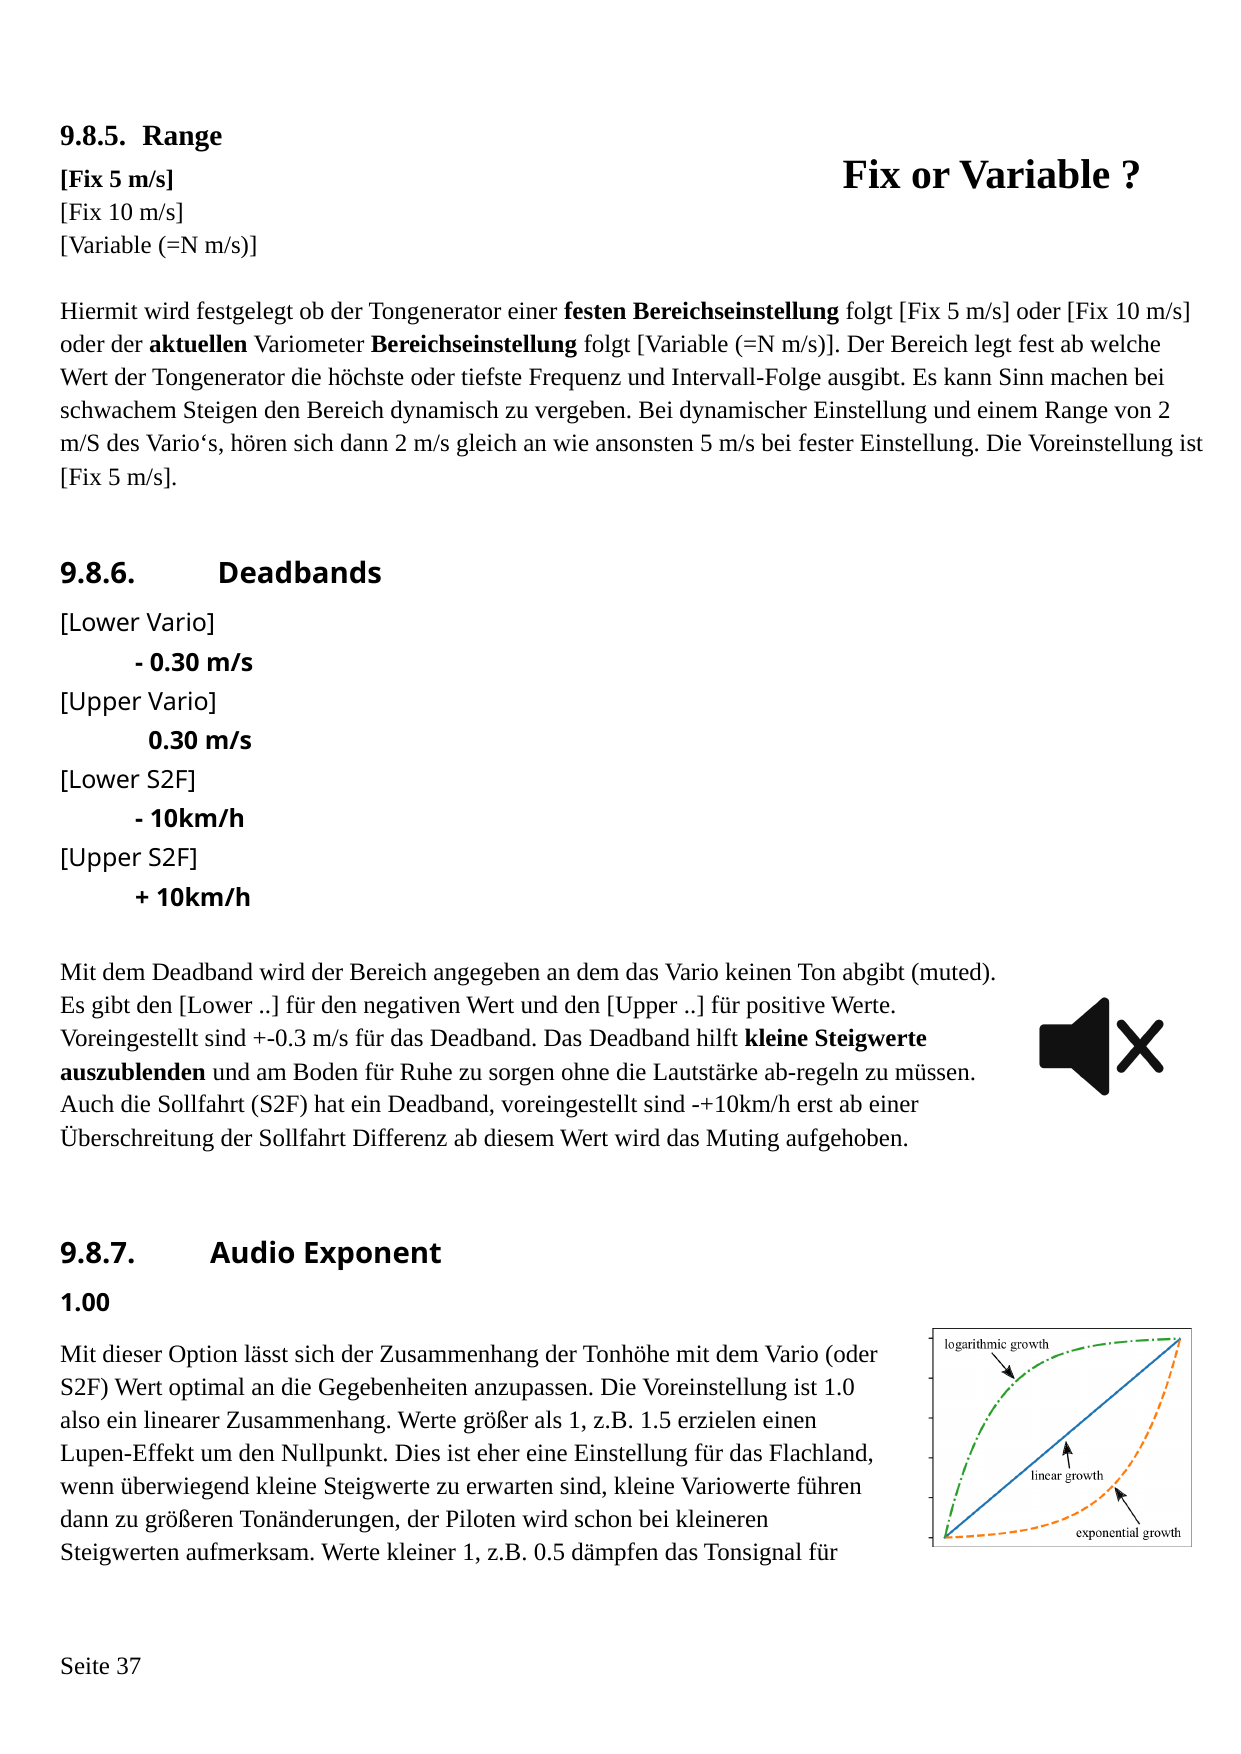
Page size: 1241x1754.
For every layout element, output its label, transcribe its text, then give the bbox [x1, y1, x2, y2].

text Mit dem Deadband wird der Bereich angegeben an dem das Vario keinen Ton abgibt (muted). Es gibt den [Lower ..] für den negativen Wert und den [Upper ..] für positive Werte. Voreingestellt sind +-0.3 m/s für das Deadband. Das Deadband hilft kleine Steigwerte auszublenden und am Boden für Ruhe zu sorgen ohne die Lautstärke ab-regeln zu müssen. Auch die Sollfahrt (S2F) hat ein Deadband, voreingestellt sind -+10km/h erst ab einer Überschreitung der Sollfahrt Differenz ab diesem Wert wird das Muting aufgehoben. [60, 957, 1207, 1151]
text Mit dieser Option lässt sich der Zusammenhang der Tonhöhe mit dem Vario (oder S2F) Wert optimal an die Gegebenheiten anzupassen. Die Voreinstellung ist 1.0 also ein linearer Zusammenhang. Werte größer als 1, z.B. 1.5 erzielen einen Lupen-Effekt um den Nullpunkt. Dies ist eher eine Einstellung für das Flachland, wenn überwiegend kleine Steigwerte zu erwarten sind, kleine Variowerte führen dann zu größeren Tonänderungen, der Piloten wird schon bei kleineren Steigwerten aufmerksam. Werte kleiner 1, z.B. 0.5 dämpfen das Tonsignal für [60, 1339, 1207, 1566]
subtitle Deadbands [60, 552, 1207, 592]
text Hiermit wird festgelegt ob der Tongenerator einer festen Bereichseinstellung folgt [Fix 5 m/s] oder [Fix 10 m/s] oder der aktuellen Variometer Bereichseinstellung folgt [Variable (=N m/s)]. Der Bereich legt fest ab welche Wert der Tongenerator die höchste oder tiefste Frequenz und Intervall-Folge ausgibt. Es kann Sinn machen bei schwachem Steigen den Bereich dynamisch zu vergeben. Bei dynamischer Einstellung und einem Range von 2 m/S des Vario‘s, hören sich dann 2 m/s gleich an wie ansonsten 5 m/s bei fester Einstellung. Die Voreinstellung ist [Fix 5 m/s]. [60, 296, 1207, 490]
text [Lower S2F] [60, 762, 1207, 796]
text [Fix 5 m/s] [60, 164, 1207, 193]
text - 0.30 m/s [60, 644, 1207, 678]
text [Upper Vario] [60, 683, 1207, 717]
text 0.30 m/s [60, 722, 1207, 757]
text - 10km/h [60, 801, 1207, 835]
text + 10km/h [60, 879, 1207, 913]
text 1.00 [60, 1285, 1207, 1319]
picture [928, 1328, 1192, 1547]
text [Upper S2F] [60, 840, 1207, 874]
subtitle Audio Exponent [60, 1232, 1207, 1272]
picture [1033, 977, 1169, 1113]
subtitle Range [60, 118, 1207, 152]
text [Variable (=N m/s)] [60, 230, 1207, 259]
text [Lower Vario] [60, 605, 1207, 639]
text [Fix 10 m/s] [60, 197, 1207, 226]
